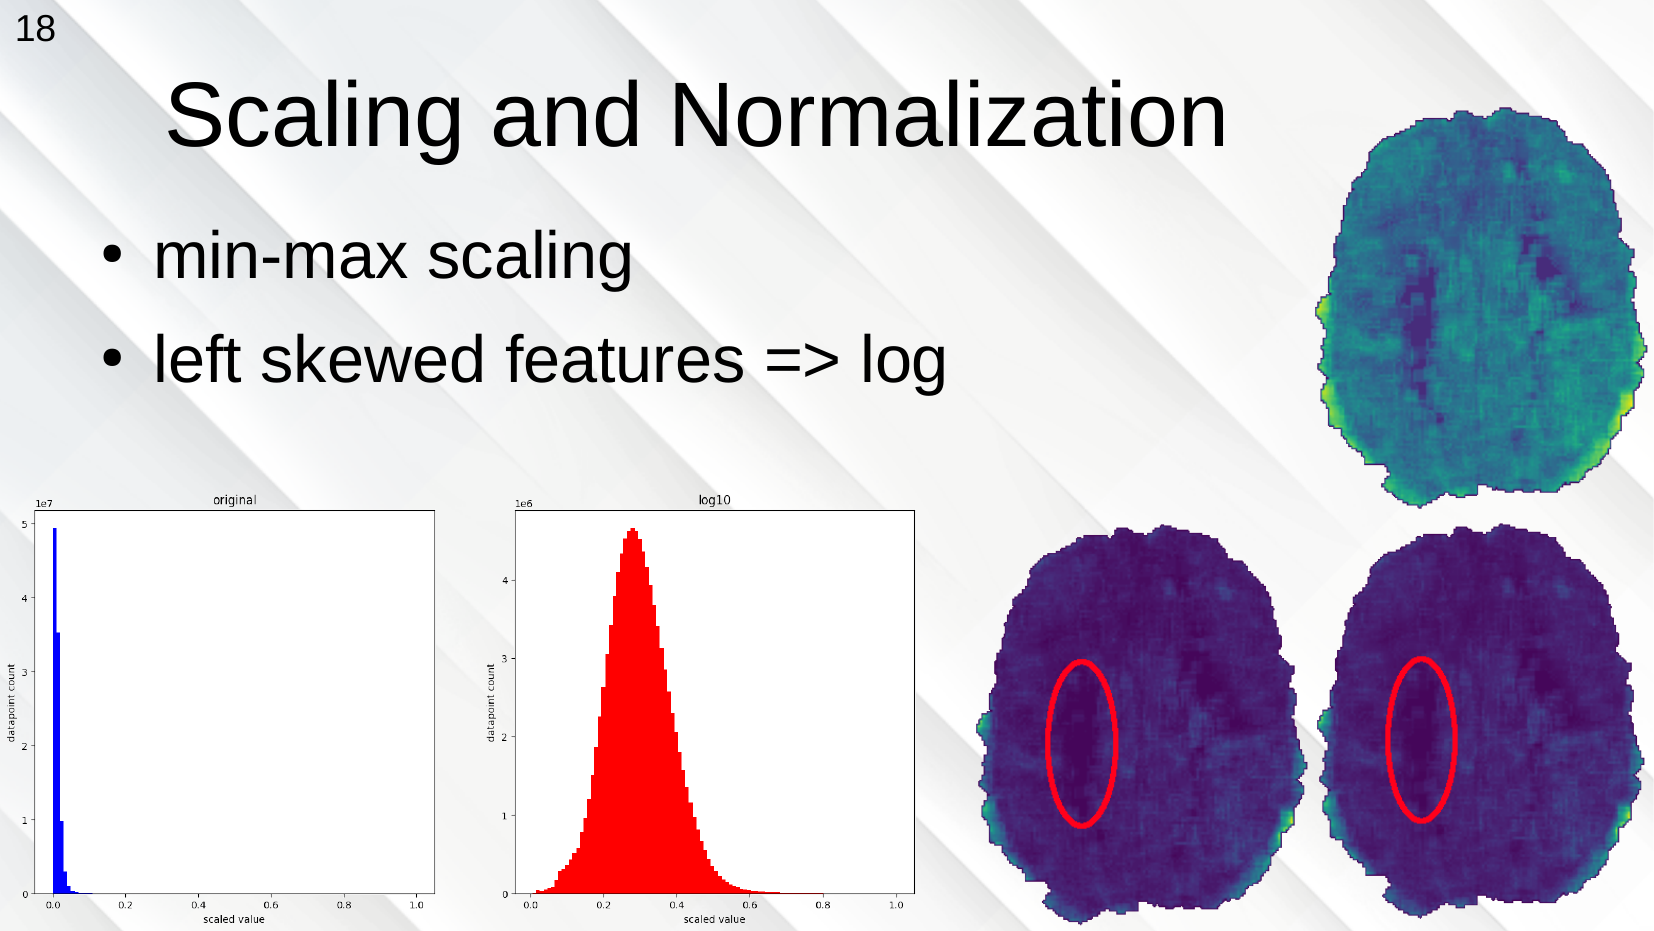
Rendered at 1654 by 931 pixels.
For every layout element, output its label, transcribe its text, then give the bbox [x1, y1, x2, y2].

picture [0, 0, 1654, 931]
title Scaling and Normalization [82, 37, 1313, 193]
list min-max scaling left skewed features => log [82, 217, 1314, 758]
